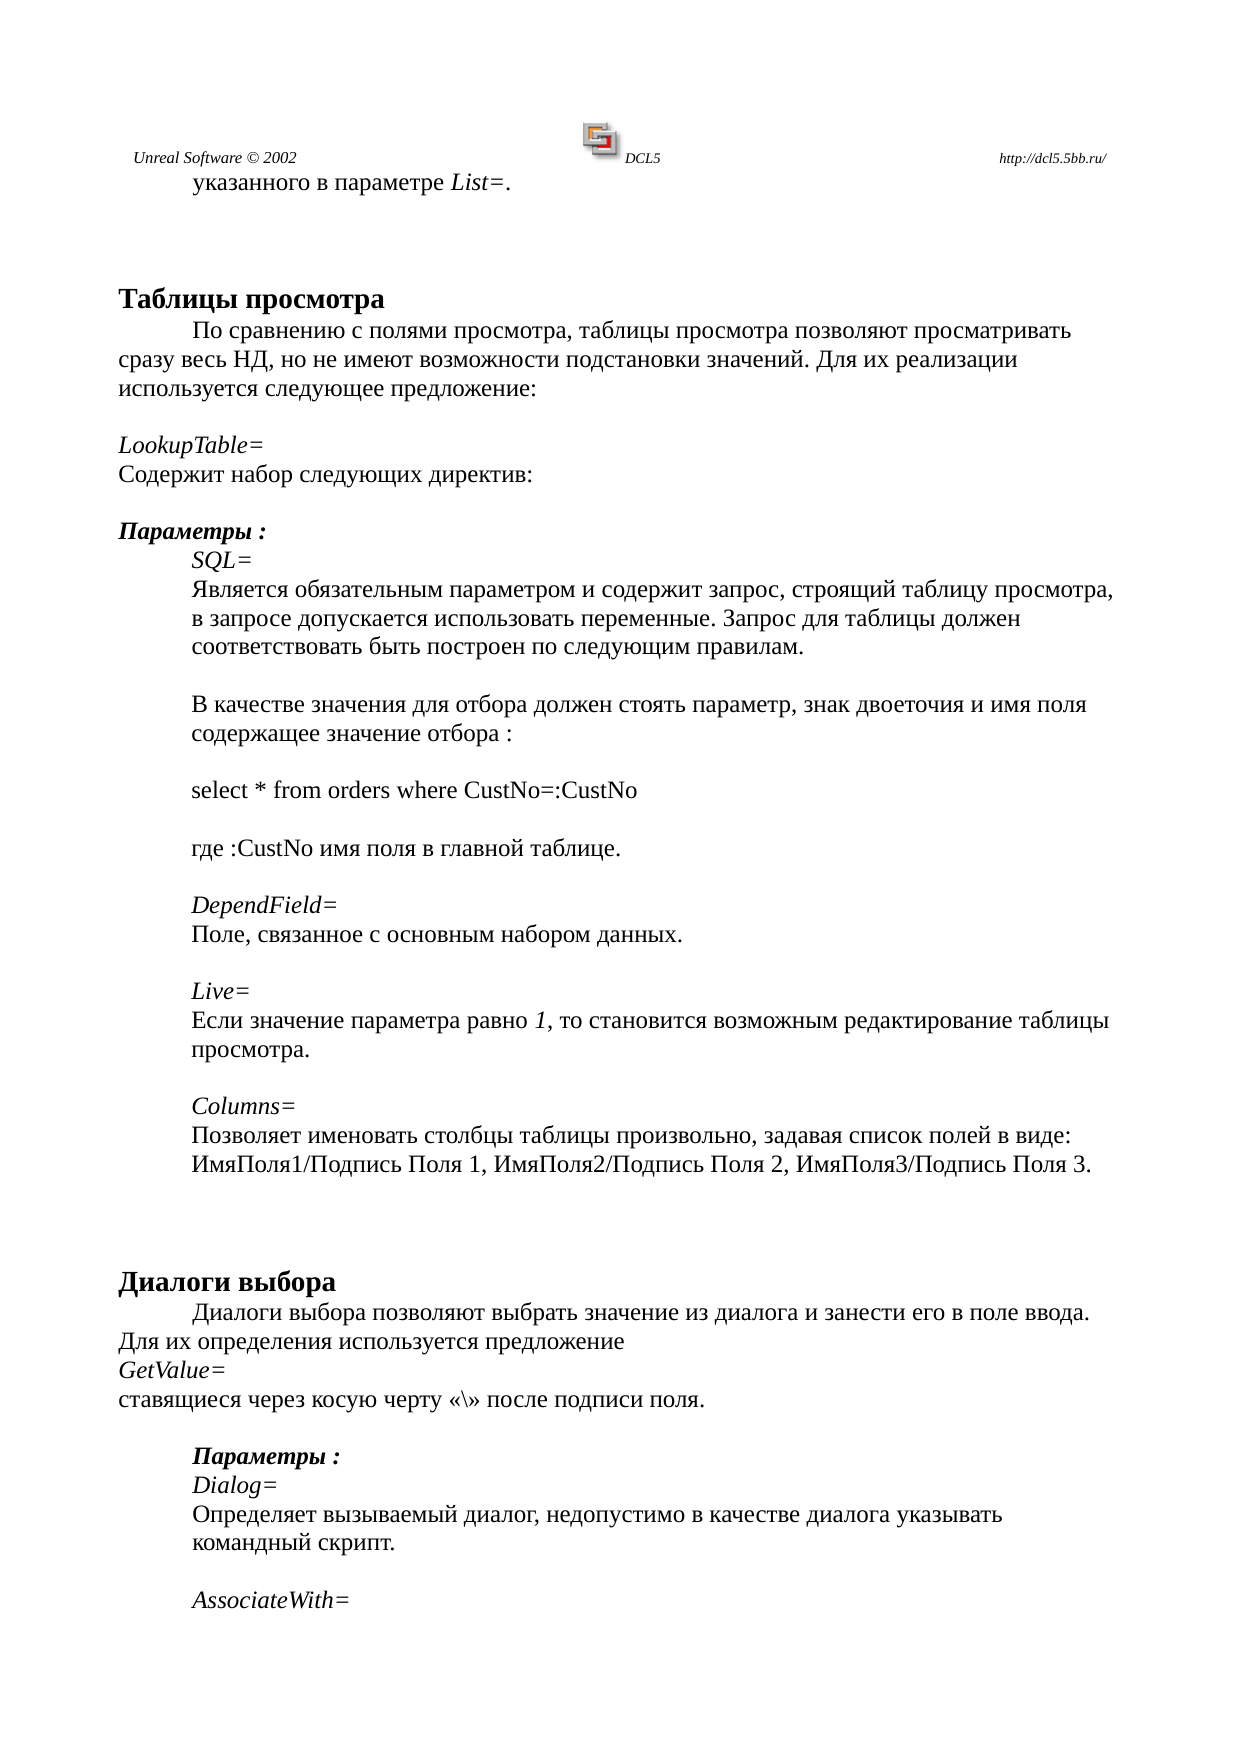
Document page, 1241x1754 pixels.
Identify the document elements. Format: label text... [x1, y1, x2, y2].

text Содержит набор следующих директив: [118, 459, 1122, 488]
text Поле, связанное с основным набором данных. [191, 919, 1122, 948]
text select * from orders where CustNo=:CustNo [191, 775, 1122, 804]
text GetValue= [118, 1355, 1122, 1384]
text Определяет вызываемый диалог, недопустимо в качестве диалога указывать командный скрипт. [118, 1499, 1122, 1556]
text ИмяПоля1/Подпись Поля 1, ИмяПоля2/Подпись Поля 2, ИмяПоля3/Подпись Поля 3. [191, 1149, 1122, 1178]
text Параметры : [118, 1441, 1122, 1470]
text Если значение параметра равно 1, то становится возможным редактирование таблицы просмотра. [191, 1005, 1122, 1063]
picture [579, 118, 625, 164]
text Dialog= [118, 1470, 1122, 1499]
text Live= [191, 976, 1122, 1005]
text Является обязательным параметром и содержит запрос, строящий таблицу просмотра, в запросе допускается использовать переменные. Запрос для таблицы должен соответствовать быть построен по следующим правилам. [191, 574, 1122, 660]
text ставящиеся через косую черту «\» после подписи поля. [118, 1384, 1122, 1412]
text указанного в параметре List=. [192, 167, 1122, 195]
text LookupTable= [118, 430, 1122, 459]
text Диалоги выбора позволяют выбрать значение из диалога и занести его в поле ввода. Для их определения используется предложение [118, 1297, 1122, 1355]
text По сравнению с полями просмотра, таблицы просмотра позволяют просматривать сразу весь НД, но не имеют возможности подстановки значений. Для их реализации используется следующее предложение: [118, 315, 1122, 401]
text DependField= [191, 890, 1122, 919]
text Параметры : [118, 516, 1122, 545]
text Диалоги выбора [118, 1264, 1122, 1297]
text SQL= [191, 545, 1122, 574]
text Columns= [191, 1091, 1122, 1120]
text Позволяет именовать столбцы таблицы произвольно, задавая список полей в виде: [191, 1120, 1122, 1149]
text В качестве значения для отбора должен стоять параметр, знак двоеточия и имя поля содержащее значение отбора : [191, 689, 1122, 746]
text Таблицы просмотра [118, 282, 1122, 315]
text где :CustNo имя поля в главной таблице. [191, 833, 1122, 861]
text AssociateWith= [118, 1585, 1122, 1614]
